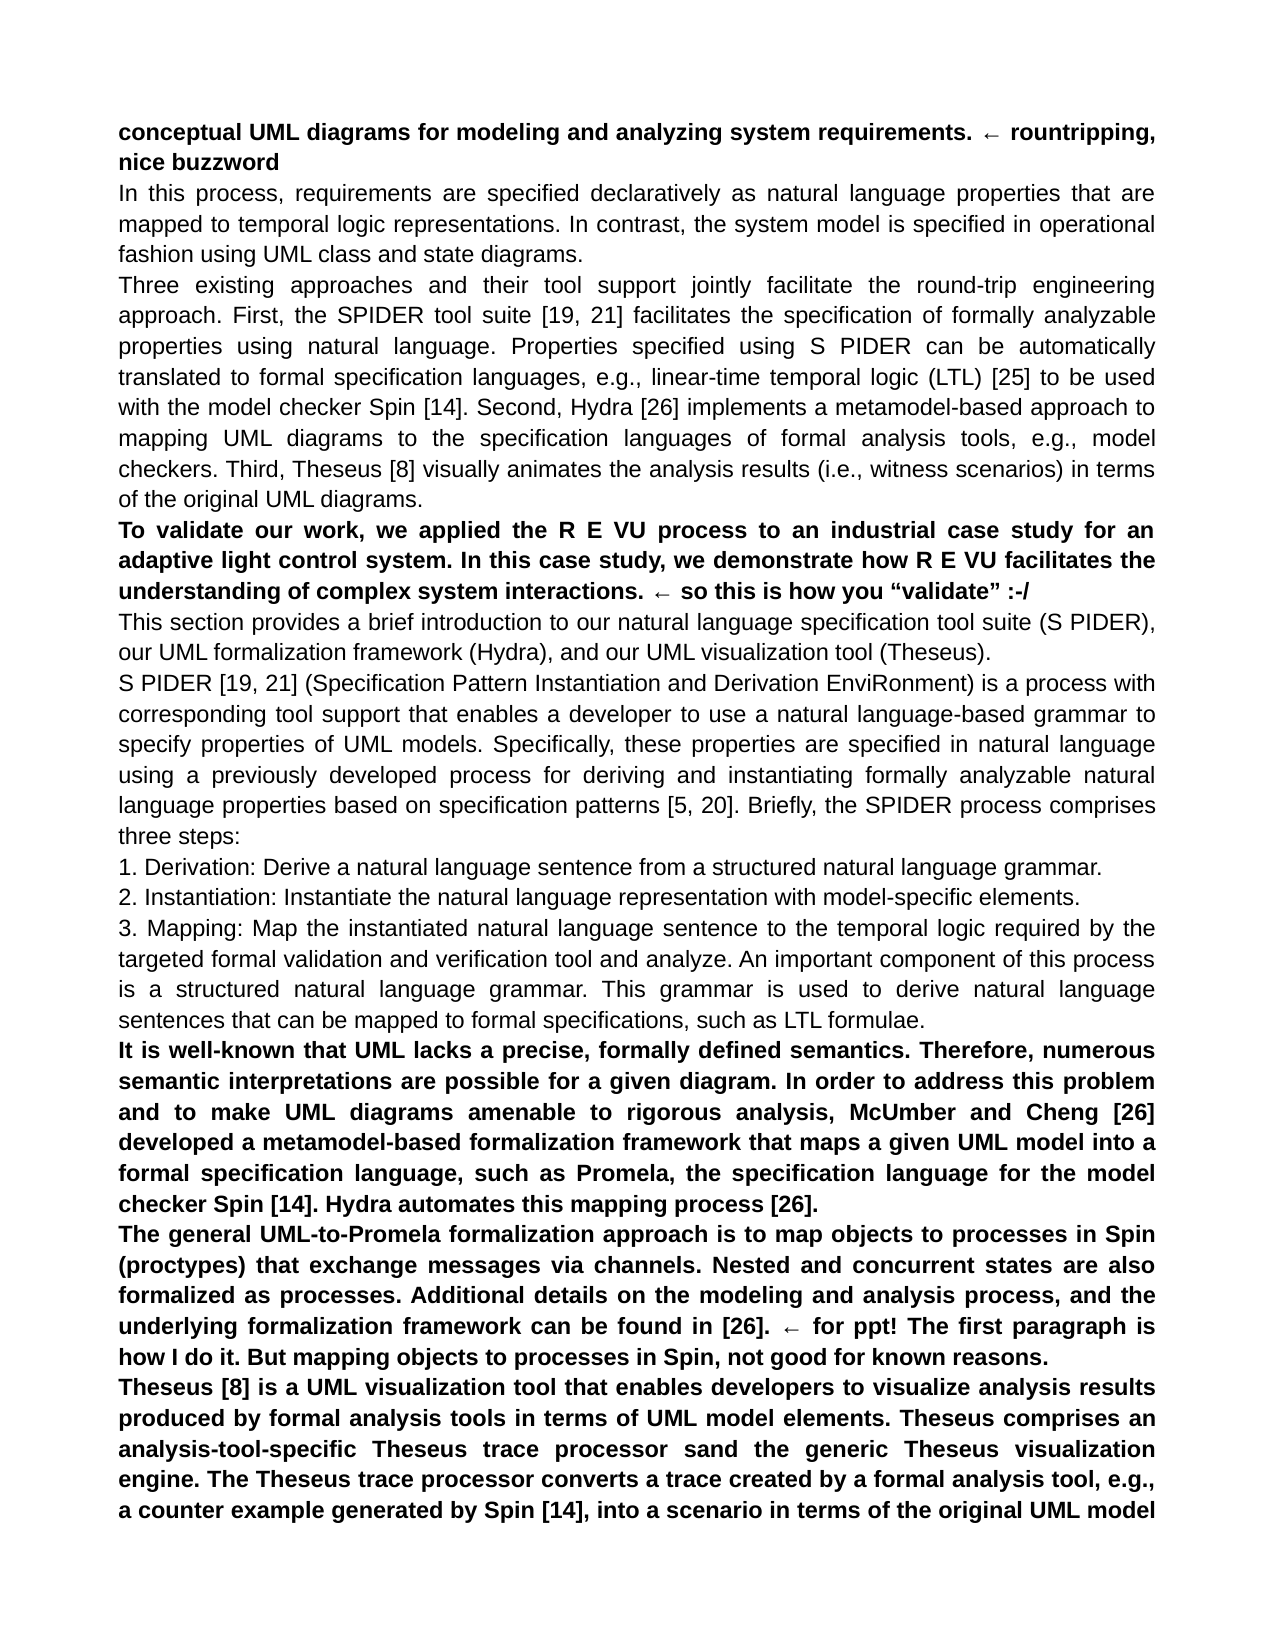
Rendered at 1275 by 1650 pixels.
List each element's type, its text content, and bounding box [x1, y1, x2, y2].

text S PIDER [19, 21] (Specification Pattern Instantiation and Derivation EnviRonment) is a process with corresponding tool support that enables a developer to use a natural language-based grammar to specify properties of UML models. Specifically, these properties are specified in natural language using a previously developed process for deriving and instantiating formally analyzable natural language properties based on specification patterns [5, 20]. Briefly, the SPIDER process comprises three steps: [118, 669, 1157, 849]
text 2. Instantiation: Instantiate the natural language representation with model-specific elements. [118, 884, 1157, 911]
text conceptual UML diagrams for modeling and analyzing system requirements. ← rountripping, nice buzzword [118, 118, 1157, 176]
text 1. Derivation: Derive a natural language sentence from a structured natural language grammar. [118, 853, 1157, 880]
text This section provides a brief introduction to our natural language specification tool suite (S PIDER), our UML formalization framework (Hydra), and our UML visualization tool (Theseus). [118, 608, 1157, 666]
text In this process, requirements are specified declaratively as natural language properties that are mapped to temporal logic representations. In contrast, the system model is specified in operational fashion using UML class and state diagrams. [118, 179, 1157, 267]
text 3. Mapping: Map the instantiated natural language sentence to the temporal logic required by the targeted formal validation and verification tool and analyze. An important component of this process is a structured natural language grammar. This grammar is used to derive natural language sentences that can be mapped to formal specifications, such as LTL formulae. [118, 914, 1157, 1033]
text Theseus [8] is a UML visualization tool that enables developers to visualize analysis results produced by formal analysis tools in terms of UML model elements. Theseus comprises an analysis-tool-specific Theseus trace processor sand the generic Theseus visualization engine. The Theseus trace processor converts a trace created by a formal analysis tool, e.g., a counter example generated by Spin [14], into a scenario in terms of the original UML model [118, 1374, 1157, 1523]
text It is well-known that UML lacks a precise, formally defined semantics. Therefore, numerous semantic interpretations are possible for a given diagram. In order to address this problem and to make UML diagrams amenable to rigorous analysis, McUmber and Cheng [26] developed a metamodel-based formalization framework that maps a given UML model into a formal specification language, such as Promela, the specification language for the model checker Spin [14]. Hydra automates this mapping process [26]. [118, 1037, 1157, 1217]
text To validate our work, we applied the R E VU process to an industrial case study for an adaptive light control system. In this case study, we demonstrate how R E VU facilitates the understanding of complex system interactions. ← so this is how you “validate” :-/ [118, 516, 1157, 604]
text Three existing approaches and their tool support jointly facilitate the round-trip engineering approach. First, the SPIDER tool suite [19, 21] facilitates the specification of formally analyzable properties using natural language. Properties specified using S PIDER can be automatically translated to formal specification languages, e.g., linear-time temporal logic (LTL) [25] to be used with the model checker Spin [14]. Second, Hydra [26] implements a metamodel-based approach to mapping UML diagrams to the specification languages of formal analysis tools, e.g., model checkers. Third, Theseus [8] visually animates the analysis results (i.e., witness scenarios) in terms of the original UML diagrams. [118, 271, 1157, 512]
text The general UML-to-Promela formalization approach is to map objects to processes in Spin (proctypes) that exchange messages via channels. Nested and concurrent states are also formalized as processes. Additional details on the modeling and analysis process, and the underlying formalization framework can be found in [26]. ← for ppt! The first paragraph is how I do it. But mapping objects to processes in Spin, not good for known reasons. [118, 1221, 1157, 1370]
